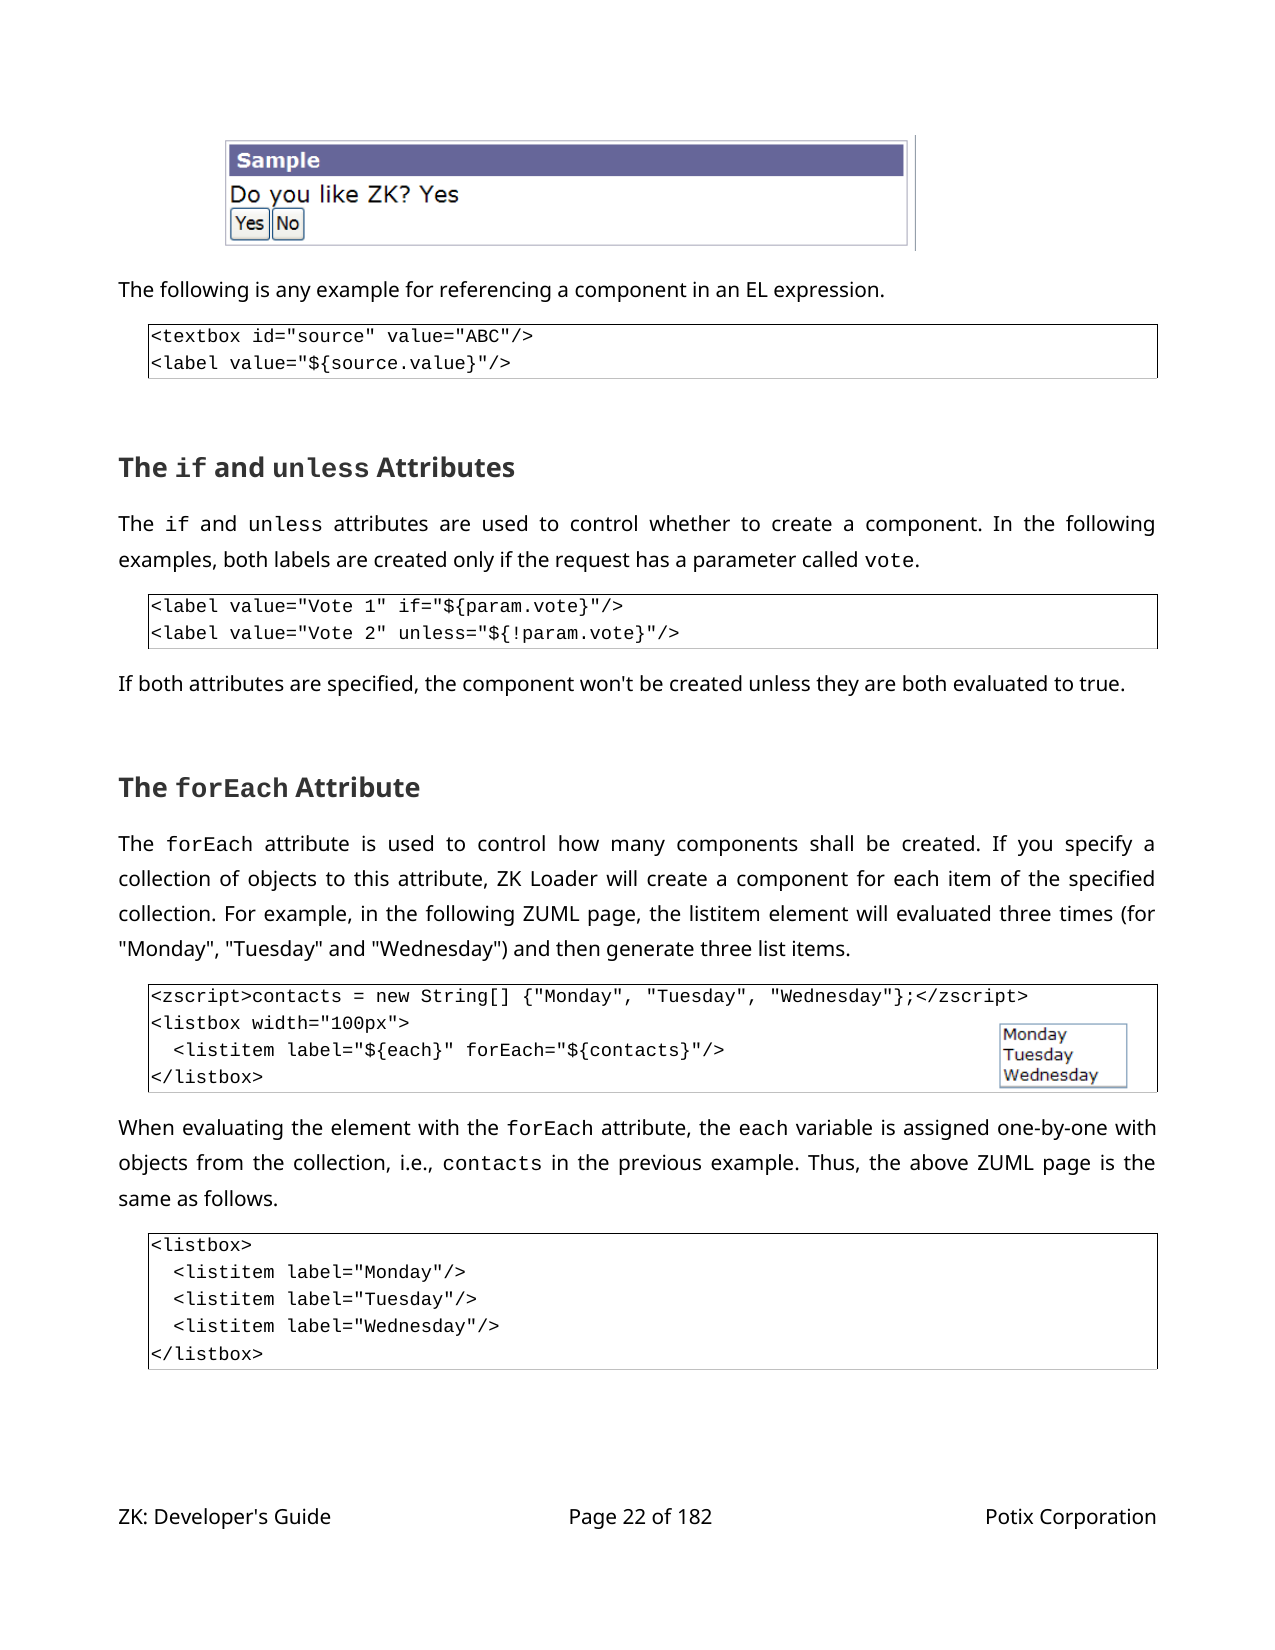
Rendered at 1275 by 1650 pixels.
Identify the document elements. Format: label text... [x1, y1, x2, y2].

picture [222, 135, 916, 251]
text <label value="${source.value}"/> [149, 351, 1157, 378]
text <listitem label="${each}" forEach="${contacts}"/> [149, 1038, 997, 1062]
text <textbox id="source" value="ABC"/> [149, 325, 1157, 348]
text The if and unless attributes are used to control whether to create a component. In the following examples, both labels are created only if the request has a parameter called vote. [118, 509, 1157, 573]
text </listbox> [149, 1065, 1157, 1092]
text <label value="Vote 1" if="${param.vote}"/> [149, 595, 1157, 618]
text If both attributes are specified, the component won't be created unless they are both evaluated to true. [118, 669, 1157, 697]
text </listbox> [149, 1342, 1157, 1369]
text <listitem label="Tuesday"/> [149, 1287, 1157, 1311]
text <listbox width="100px"> [149, 1011, 1157, 1035]
subtitle The if and unless Attributes [118, 449, 1157, 486]
text <listbox> [149, 1234, 1157, 1257]
text <listitem label="Wednesday"/> [149, 1314, 1157, 1339]
text The forEach attribute is used to control how many components shall be created. If you specify a collection of objects to this attribute, ZK Loader will create a component for each item of the specified collection. For example, in the following ZUML page, the listitem element will evaluated three times (for "Monday", "Tuesday" and "Wednesday") and then generate three list items. [118, 829, 1157, 963]
subtitle The forEach Attribute [118, 768, 1157, 805]
text <label value="Vote 2" unless="${!param.vote}"/> [149, 621, 1157, 648]
text <zscript>contacts = new String[] {"Monday", "Tuesday", "Wednesday"};</zscript> [149, 985, 1157, 1008]
text When evaluating the element with the forEach attribute, the each variable is assigned one-by-one with objects from the collection, i.e., contacts in the previous example. Thus, the above ZUML page is the same as follows. [118, 1113, 1157, 1212]
picture [997, 1021, 1130, 1091]
text The following is any example for referencing a component in an EL expression. [118, 118, 1157, 303]
text <listitem label="Monday"/> [149, 1260, 1157, 1284]
